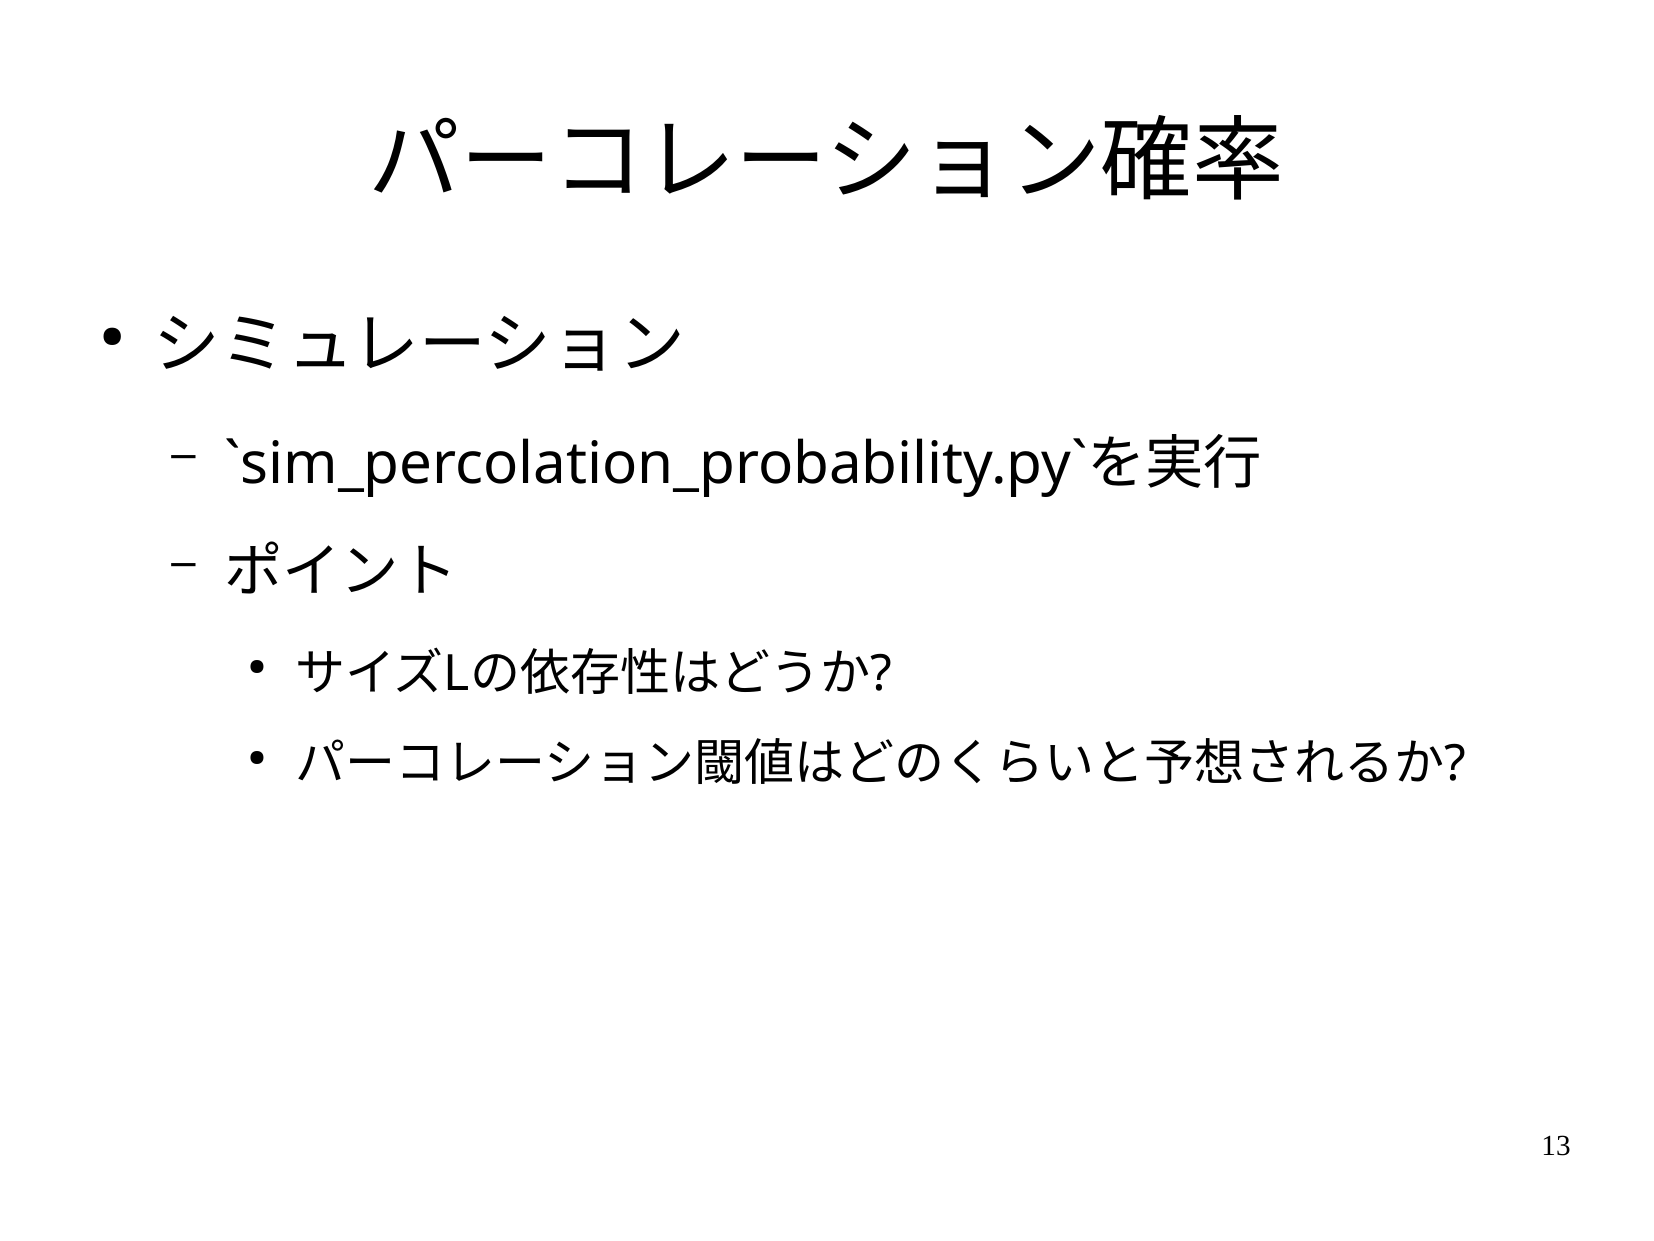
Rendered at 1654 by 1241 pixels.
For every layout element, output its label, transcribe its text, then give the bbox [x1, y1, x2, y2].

title パーコレーション確率 [82, 49, 1571, 257]
list シミュレーション `sim_percolation_probability.py`を実行 ポイント サイズLの依存性はどうか? パーコレーション閾値はどのくらいと予想されるか? [82, 290, 1571, 1010]
